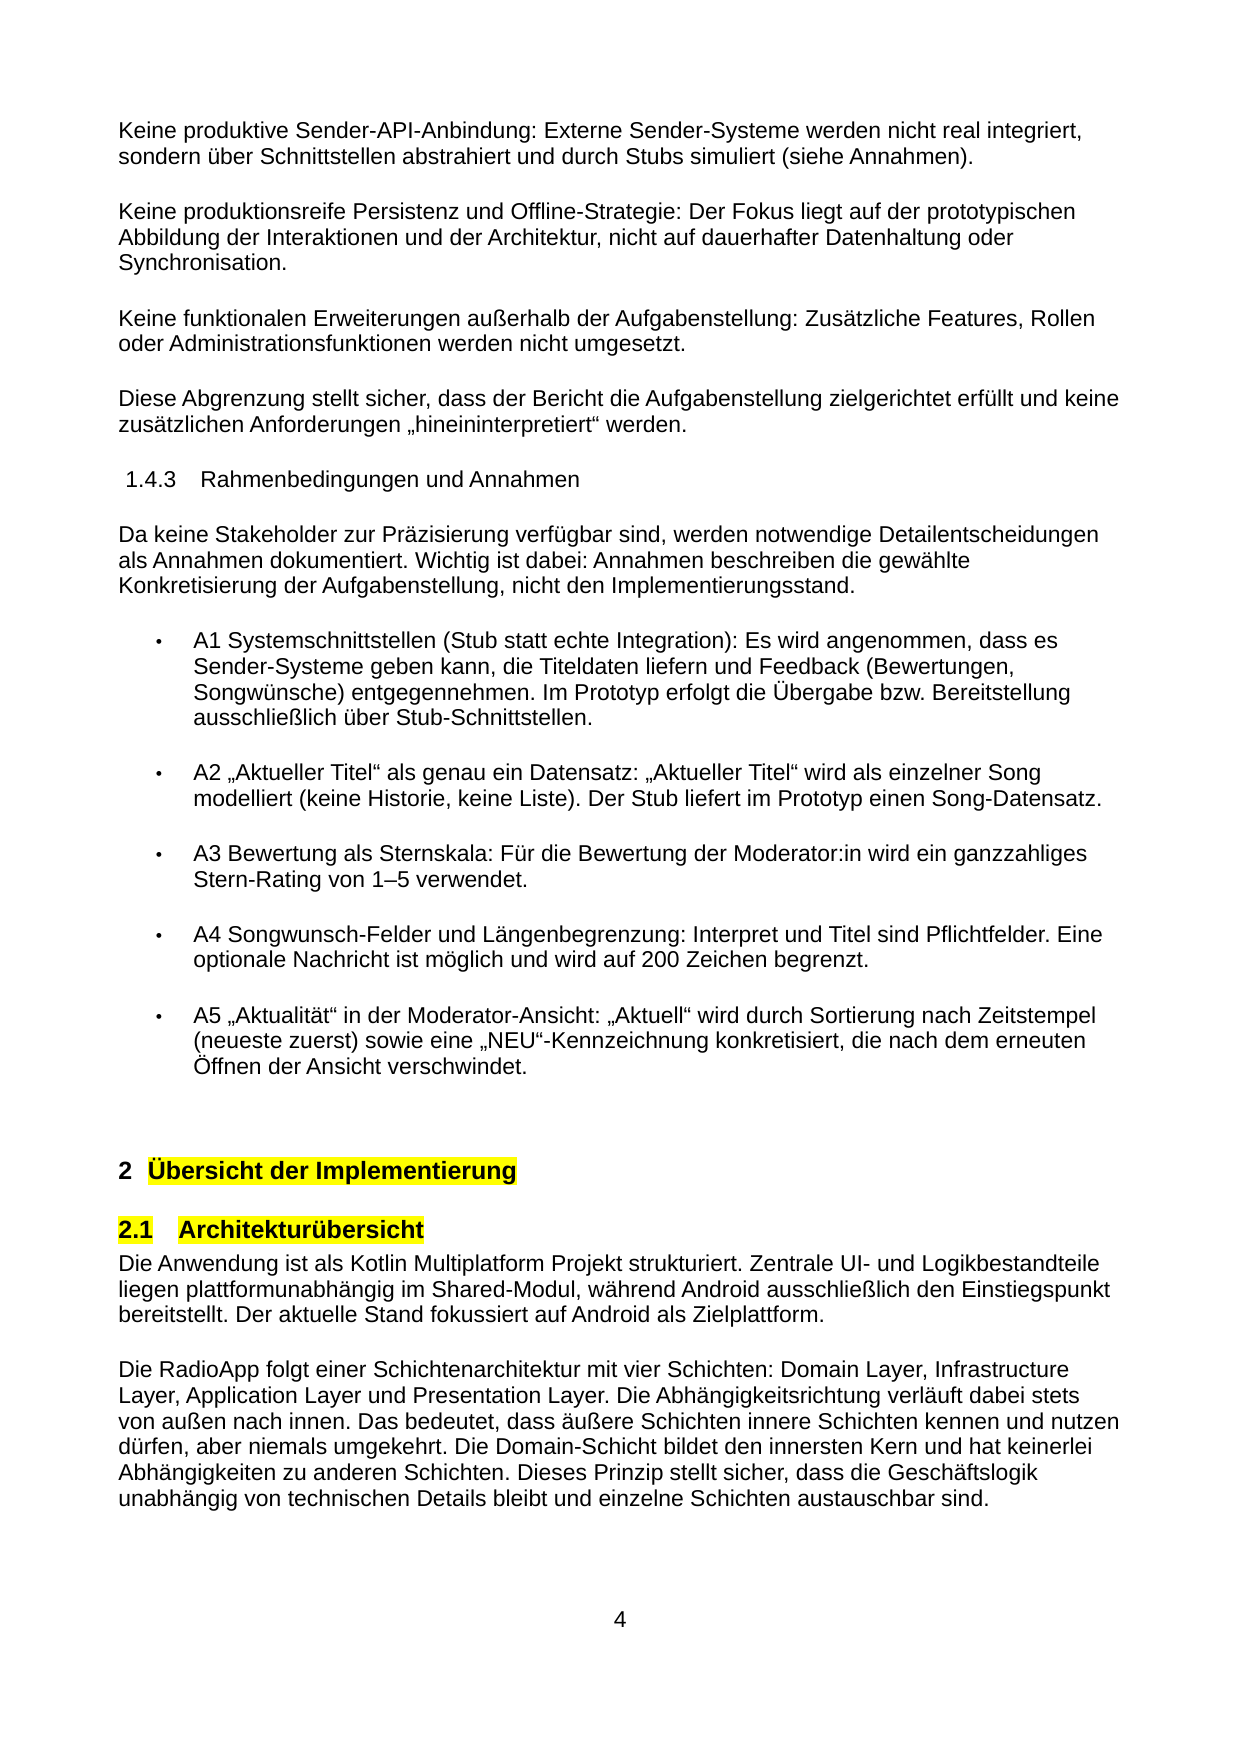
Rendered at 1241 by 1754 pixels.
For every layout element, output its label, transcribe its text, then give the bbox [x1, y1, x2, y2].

list A5 „Aktualität“ in der Moderator-Ansicht: „Aktuell“ wird durch Sortierung nach Zeitstempel (neueste zuerst) sowie eine „NEU“-Kennzeichnung konkretisiert, die nach dem erneuten Öffnen der Ansicht verschwindet. [156, 1002, 1122, 1079]
text Die Anwendung ist als Kotlin Multiplatform Projekt strukturiert. Zentrale UI- und Logikbestandteile liegen plattformunabhängig im Shared-Modul, während Android ausschließlich den Einstiegspunkt bereitstellt. Der aktuelle Stand fokussiert auf Android als Zielplattform. [118, 1251, 1122, 1328]
list A1 Systemschnittstellen (Stub statt echte Integration): Es wird angenommen, dass es Sender-Systeme geben kann, die Titeldaten liefern und Feedback (Bewertungen, Songwünsche) entgegennehmen. Im Prototyp erfolgt die Übergabe bzw. Bereitstellung ausschließlich über Stub-Schnittstellen. [156, 628, 1122, 731]
text Keine produktionsreife Persistenz und Offline-Strategie: Der Fokus liegt auf der prototypischen Abbildung der Interaktionen und der Architektur, nicht auf dauerhafter Datenhaltung oder Synchronisation. [118, 199, 1122, 276]
list A4 Songwunsch-Felder und Längenbegrenzung: Interpret und Titel sind Pflichtfelder. Eine optionale Nachricht ist möglich und wird auf 200 Zeichen begrenzt. [156, 922, 1122, 973]
list A3 Bewertung als Sternskala: Für die Bewertung der Moderator:in wird ein ganzzahliges Stern-Rating von 1–5 verwendet. [156, 841, 1122, 892]
text Keine funktionalen Erweiterungen außerhalb der Aufgabenstellung: Zusätzliche Features, Rollen oder Administrationsfunktionen werden nicht umgesetzt. [118, 305, 1122, 356]
subtitle Übersicht der Implementierung [118, 1157, 1122, 1185]
list A2 „Aktueller Titel“ als genau ein Datensatz: „Aktueller Titel“ wird als einzelner Song modelliert (keine Historie, keine Liste). Der Stub liefert im Prototyp einen Song-Datensatz. [156, 760, 1122, 811]
text Diese Abgrenzung stellt sicher, dass der Bericht die Aufgabenstellung zielgerichtet erfüllt und keine zusätzlichen Anforderungen „hineininterpretiert“ werden. [118, 386, 1122, 437]
subtitle Architekturübersicht [118, 1216, 1122, 1244]
subtitle Rahmenbedingungen und Annahmen [125, 467, 1122, 492]
text Da keine Stakeholder zur Präzisierung verfügbar sind, werden notwendige Detailentscheidungen als Annahmen dokumentiert. Wichtig ist dabei: Annahmen beschreiben die gewählte Konkretisierung der Aufgabenstellung, nicht den Implementierungsstand. [118, 522, 1122, 599]
text Keine produktive Sender-API-Anbindung: Externe Sender-Systeme werden nicht real integriert, sondern über Schnittstellen abstrahiert und durch Stubs simuliert (siehe Annahmen). [118, 118, 1122, 169]
text Die RadioApp folgt einer Schichtenarchitektur mit vier Schichten: Domain Layer, Infrastructure Layer, Application Layer und Presentation Layer. Die Abhängigkeitsrichtung verläuft dabei stets von außen nach innen. Das bedeutet, dass äußere Schichten innere Schichten kennen und nutzen dürfen, aber niemals umgekehrt. Die Domain-Schicht bildet den innersten Kern und hat keinerlei Abhängigkeiten zu anderen Schichten. Dieses Prinzip stellt sicher, dass die Geschäftslogik unabhängig von technischen Details bleibt und einzelne Schichten austauschbar sind. [118, 1357, 1122, 1511]
